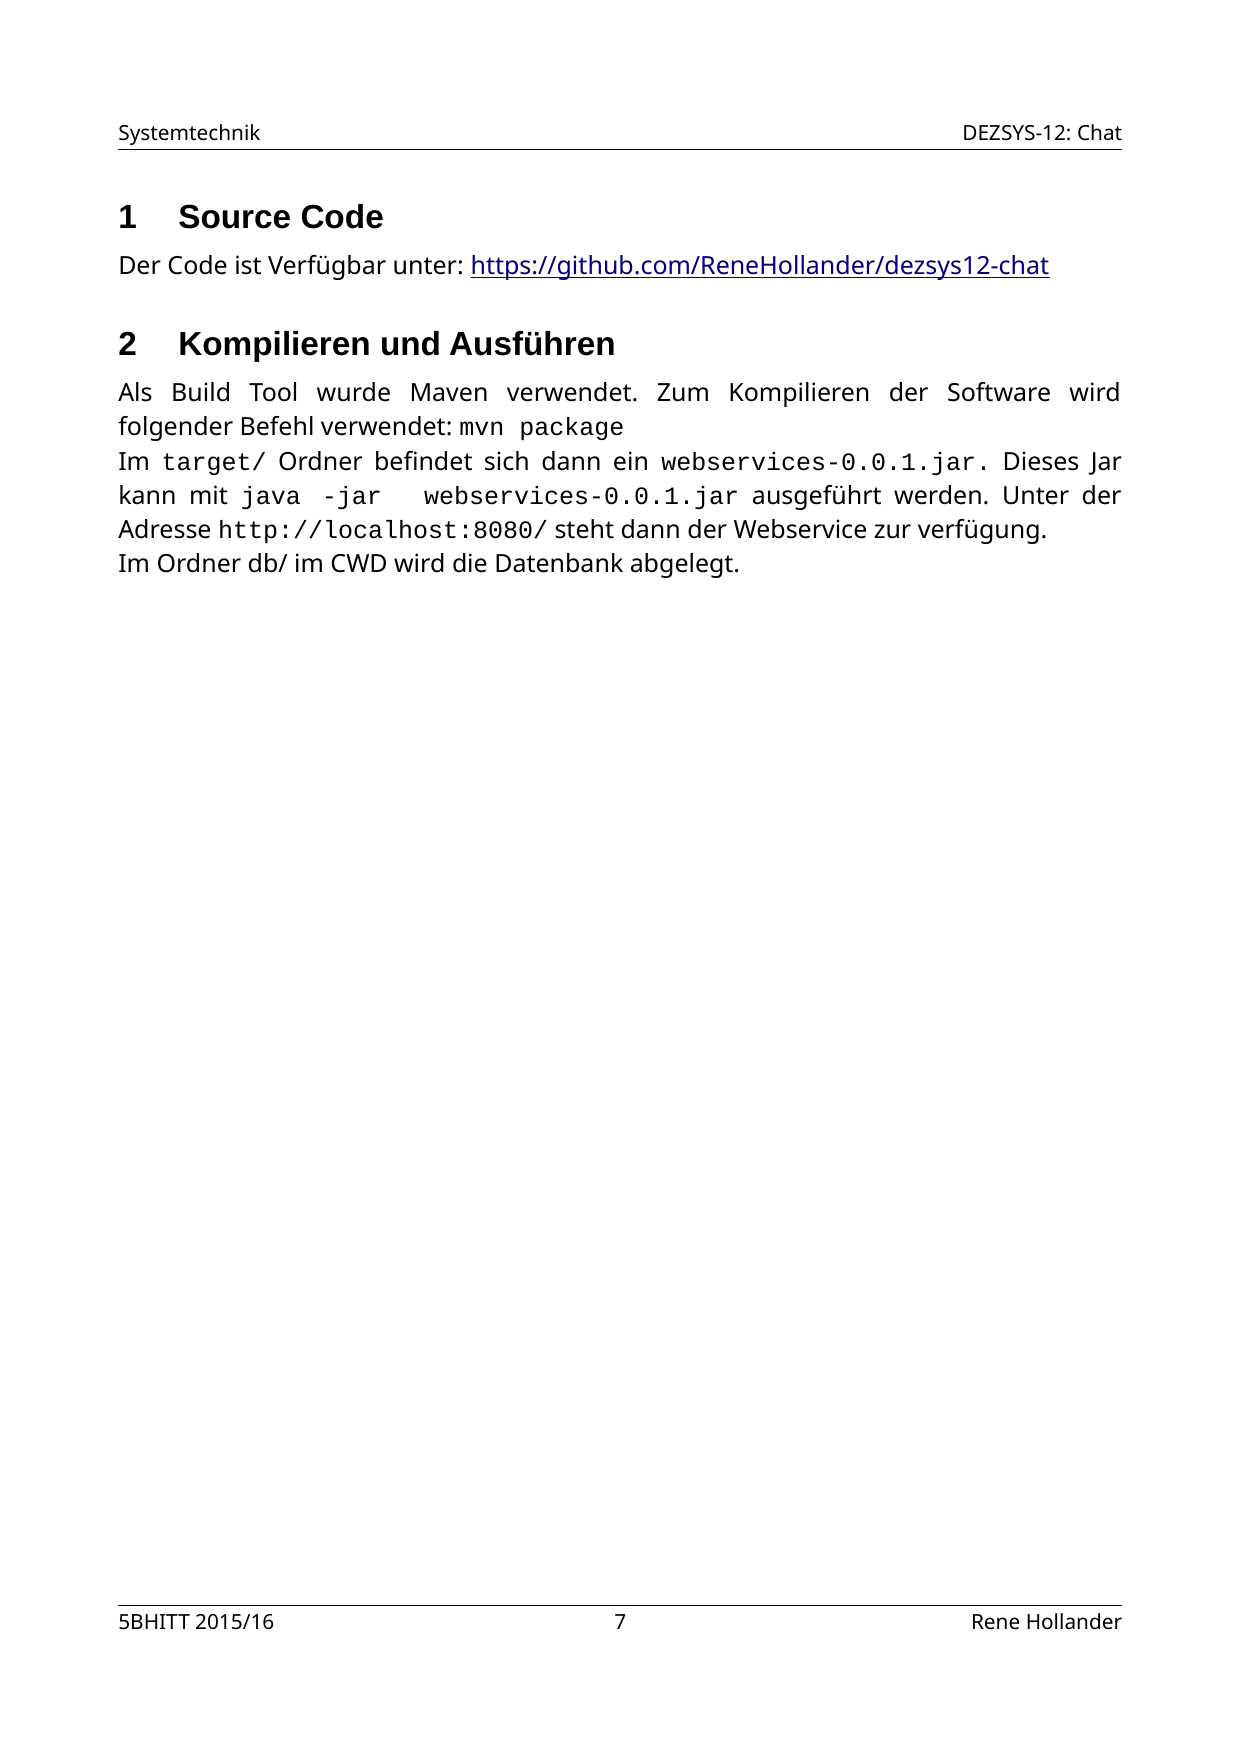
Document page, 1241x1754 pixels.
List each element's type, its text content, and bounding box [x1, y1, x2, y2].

text Als Build Tool wurde Maven verwendet. Zum Kompilieren der Software wird folgender Befehl verwendet: mvn package [118, 375, 1122, 443]
text Der Code ist Verfügbar unter: https://github.com/ReneHollander/dezsys12-chat [118, 248, 1122, 282]
text Im target/ Ordner befindet sich dann ein webservices-0.0.1.jar. Dieses Jar kann mit java -jar webservices-0.0.1.jar ausgeführt werden. Unter der Adresse http://localhost:8080/ steht dann der Webservice zur verfügung. [118, 443, 1122, 546]
subtitle Kompilieren und Ausführen [118, 324, 1122, 362]
subtitle Source Code [118, 197, 1122, 235]
text Im Ordner db/ im CWD wird die Datenbank abgelegt. [118, 546, 1122, 580]
